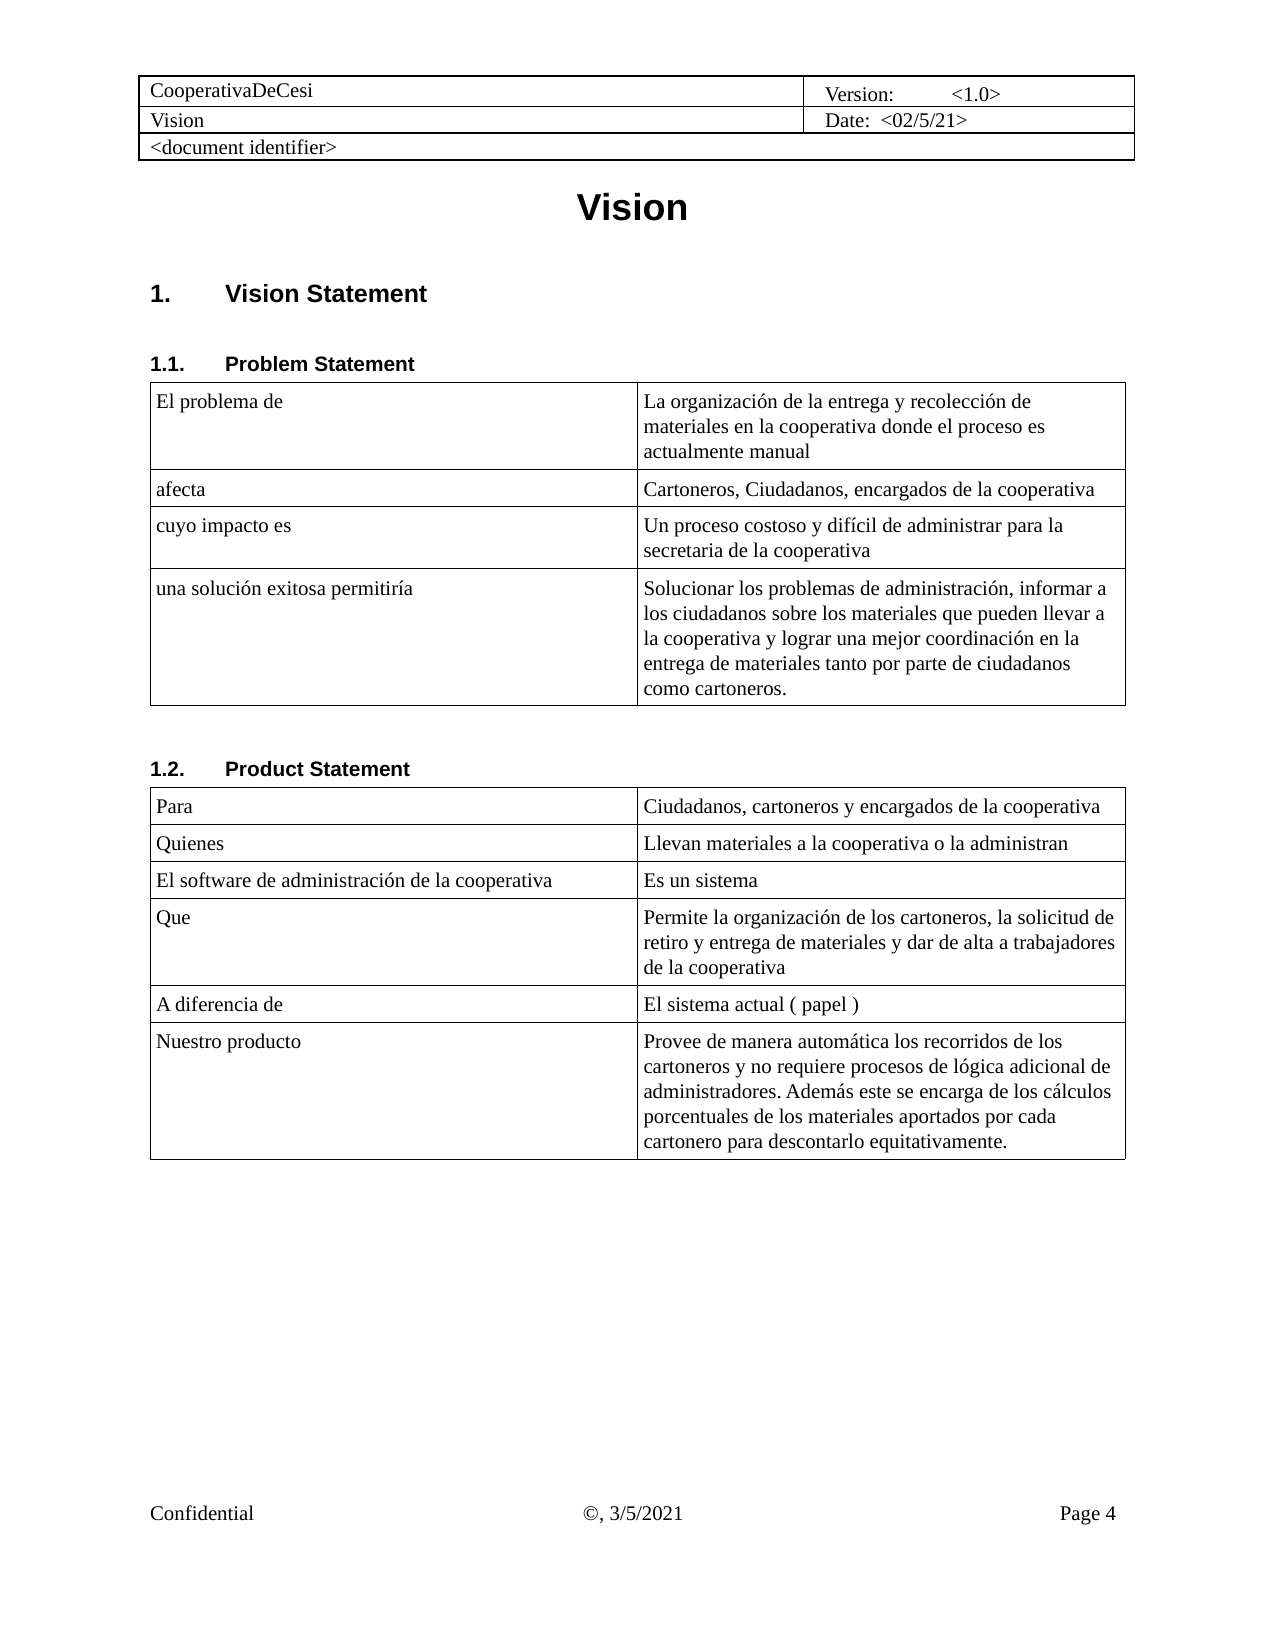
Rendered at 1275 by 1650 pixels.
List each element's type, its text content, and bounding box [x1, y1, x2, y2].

subtitle Vision Statement [150, 278, 1125, 307]
table_header El problema de [151, 383, 637, 469]
table_cell Es un sistema [638, 862, 1125, 898]
table_cell Provee de manera automática los recorridos de los cartoneros y no requiere procesos de lógica adicional de administradores. Además este se encarga de los cálculos porcentuales de los materiales aportados por cada cartonero para descontarlo equitativamente. [638, 1023, 1125, 1159]
table_cell afecta [151, 470, 637, 506]
table_header La organización de la entrega y recolección de materiales en la cooperativa donde el proceso es actualmente manual [638, 383, 1125, 469]
table_cell una solución exitosa permitiría [151, 569, 637, 705]
table_cell Un proceso costoso y difícil de administrar para la secretaria de la cooperativa [638, 507, 1125, 568]
table_cell El sistema actual ( papel ) [638, 986, 1125, 1022]
table_cell A diferencia de [151, 986, 637, 1022]
table_header Ciudadanos, cartoneros y encargados de la cooperativa [638, 788, 1125, 824]
table_cell Que [151, 899, 637, 985]
table_cell Quienes [151, 825, 637, 861]
subtitle Vision [150, 185, 1125, 228]
table_cell Permite la organización de los cartoneros, la solicitud de retiro y entrega de materiales y dar de alta a trabajadores de la cooperativa [638, 899, 1125, 985]
table_cell Solucionar los problemas de administración, informar a los ciudadanos sobre los materiales que pueden llevar a la cooperativa y lograr una mejor coordinación en la entrega de materiales tanto por parte de ciudadanos como cartoneros. [638, 569, 1125, 705]
table_cell Nuestro producto [151, 1023, 637, 1159]
table_cell cuyo impacto es [151, 507, 637, 568]
subtitle Product Statement [150, 756, 1125, 781]
table_cell Llevan materiales a la cooperativa o la administran [638, 825, 1125, 861]
table_header Para [151, 788, 637, 824]
table_cell Cartoneros, Ciudadanos, encargados de la cooperativa [638, 470, 1125, 506]
table_cell El software de administración de la cooperativa [151, 862, 637, 898]
subtitle Problem Statement [150, 351, 1125, 376]
